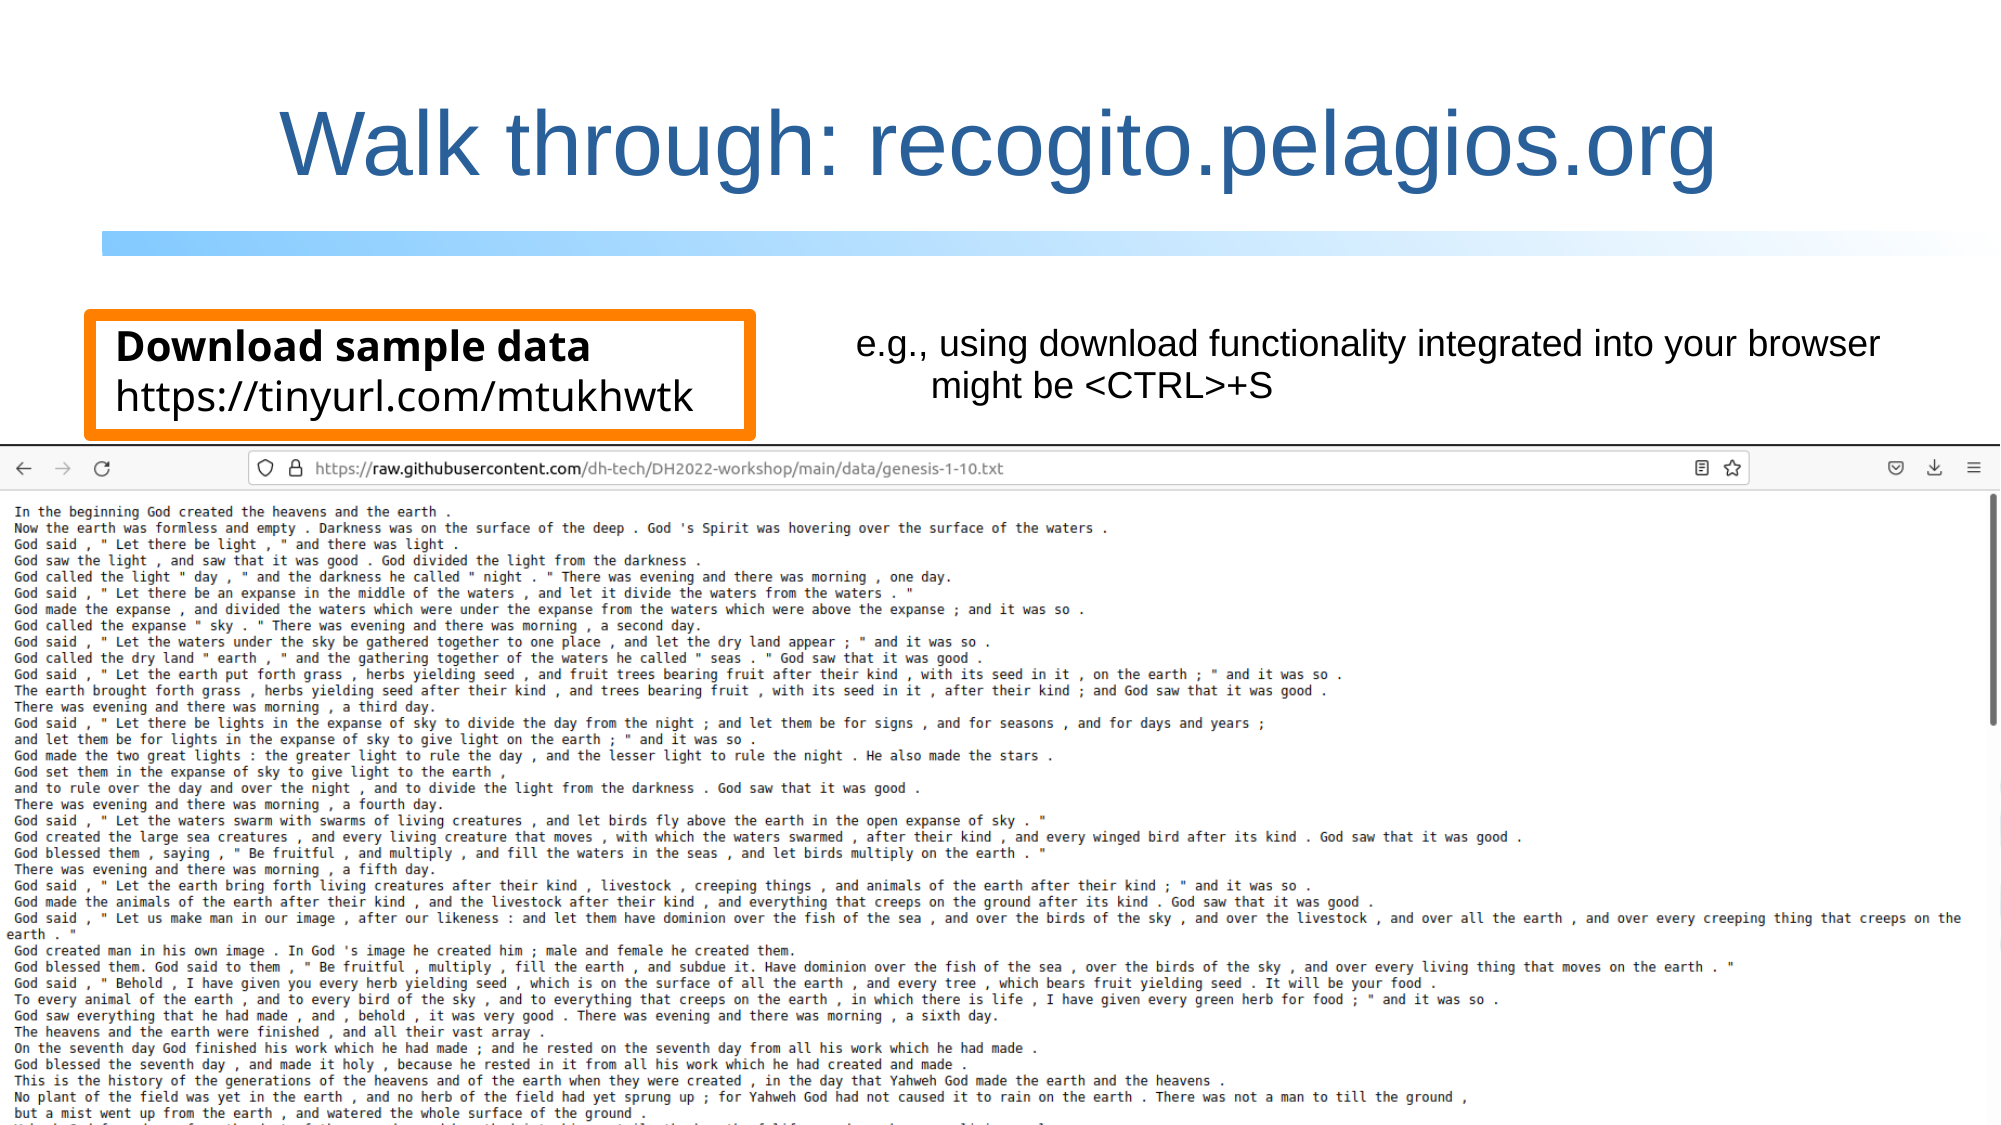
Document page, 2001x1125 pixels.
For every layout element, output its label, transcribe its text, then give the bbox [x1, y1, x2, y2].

picture [0, 444, 2001, 1125]
title Walk through: recogito.pelagios.org [99, 45, 1900, 233]
text_box [90, 314, 751, 436]
list Download sample data https://tinyurl.com/mtukhwtk [99, 262, 1900, 444]
text_box e.g., using download functionality integrated into your browser might be <CTRL>+S [841, 314, 1897, 414]
